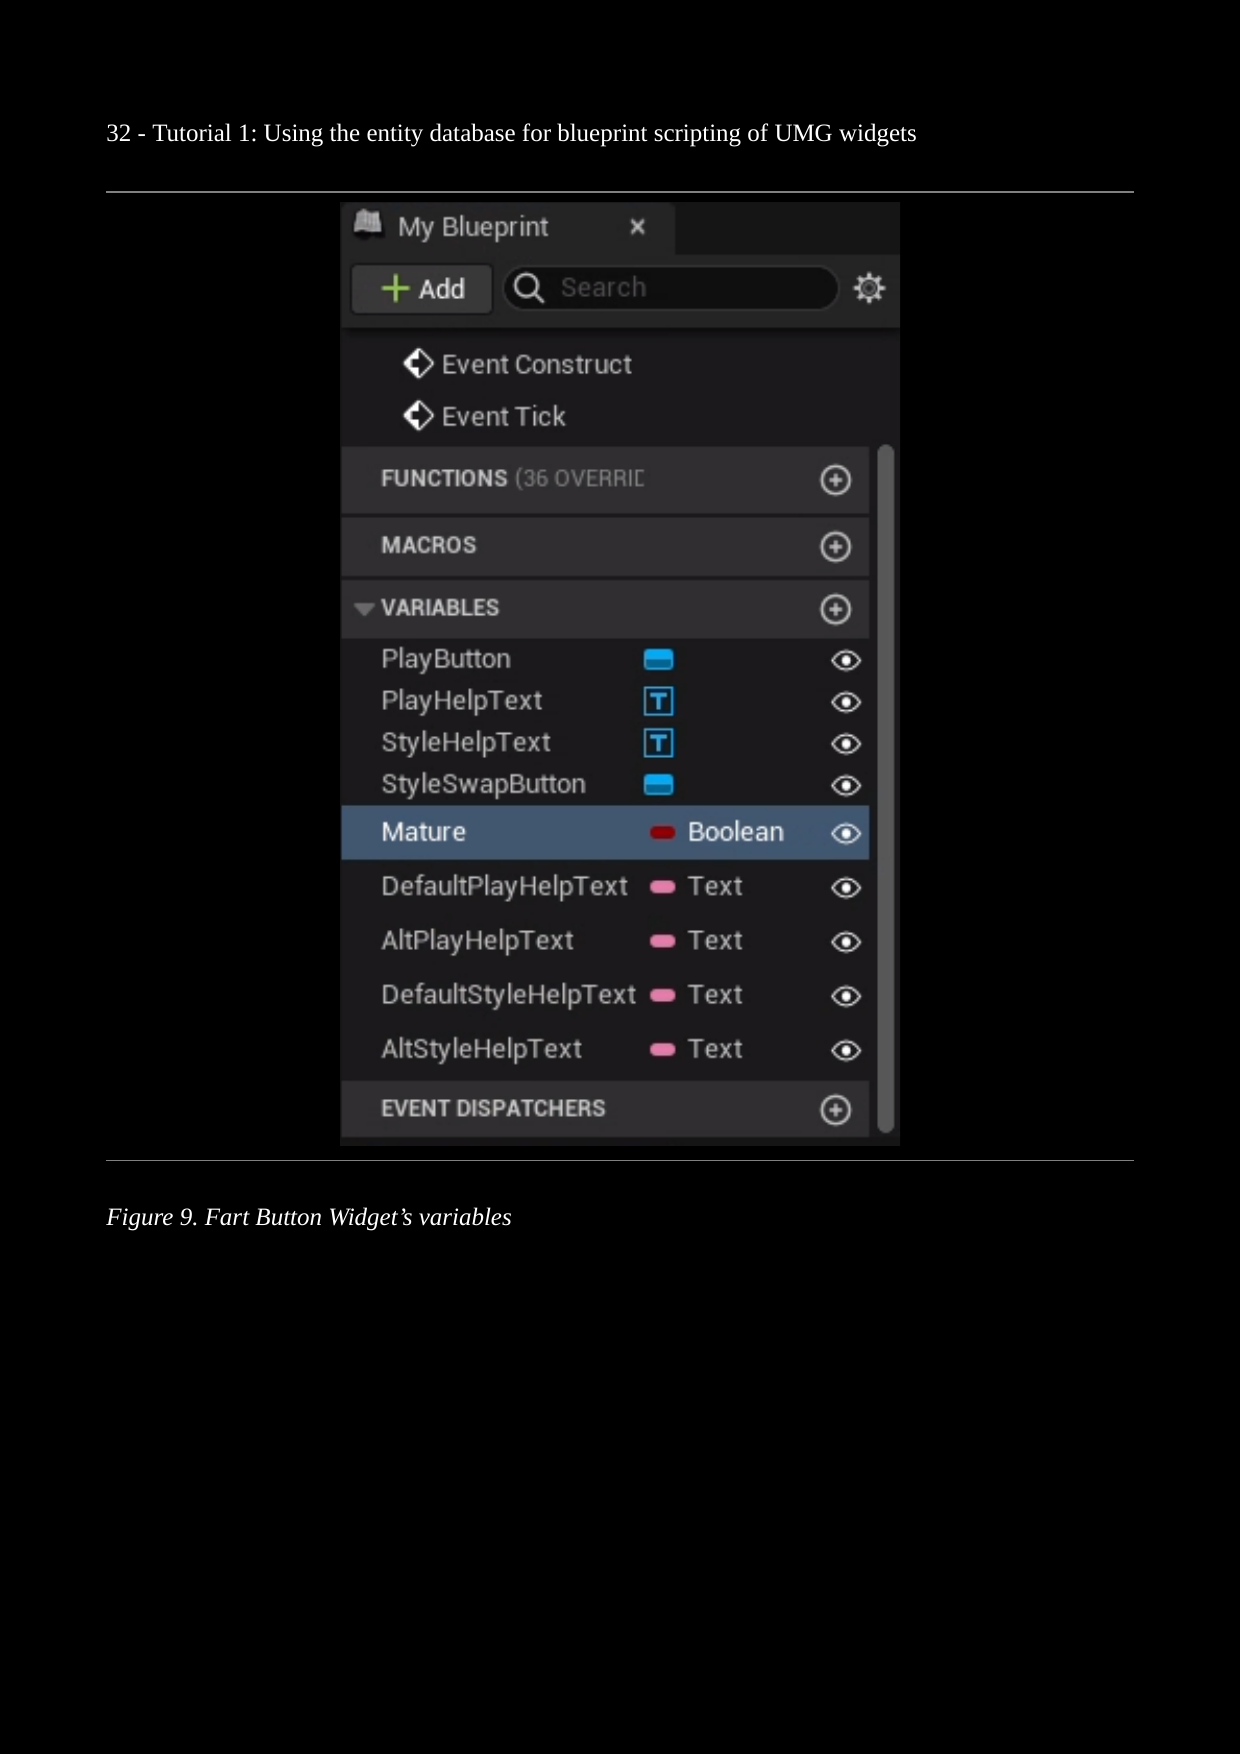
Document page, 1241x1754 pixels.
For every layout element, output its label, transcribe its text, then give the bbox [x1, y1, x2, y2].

text Figure 9. Fart Button Widget’s variables [106, 1202, 1134, 1231]
picture [340, 202, 901, 1146]
